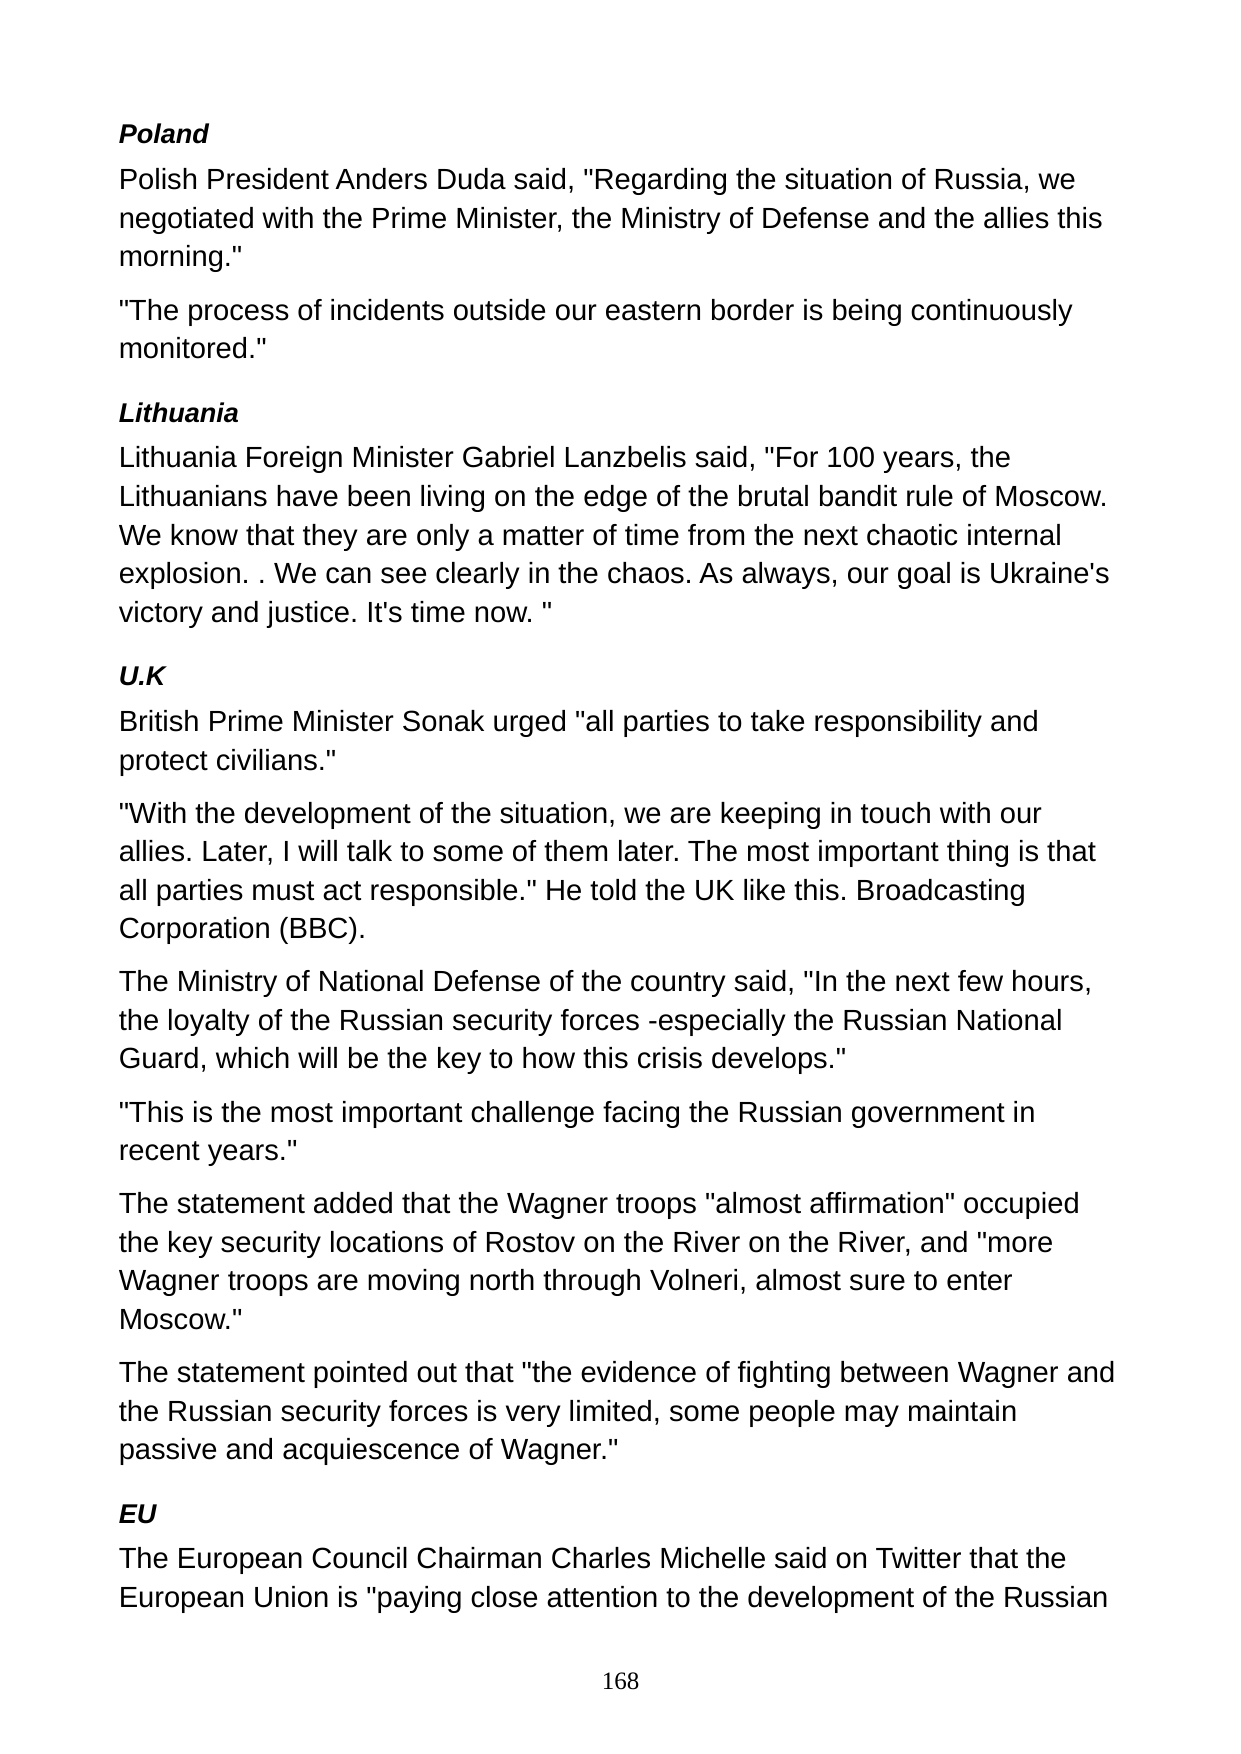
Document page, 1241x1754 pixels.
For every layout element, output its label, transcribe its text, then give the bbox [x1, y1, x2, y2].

text Lithuania Foreign Minister Gabriel Lanzbelis said, "For 100 years, the Lithuanians have been living on the edge of the brutal bandit rule of Moscow. We know that they are only a matter of time from the next chaotic internal explosion. . We can see clearly in the chaos. As always, our goal is Ukraine's victory and justice. It's time now. " [118, 440, 1122, 628]
text "The process of incidents outside our eastern border is being continuously monitored." [118, 292, 1122, 364]
text The statement pointed out that "the evidence of fighting between Wagner and the Russian security forces is very limited, some people may maintain passive and acquiescence of Wagner." [118, 1355, 1122, 1466]
text The statement added that the Wagner troops "almost affirmation" occupied the key security locations of Rostov on the River on the River, and "more Wagner troops are moving north through Volneri, almost sure to enter Moscow." [118, 1186, 1122, 1335]
text "This is the most important challenge facing the Russian government in recent years." [118, 1094, 1122, 1167]
subtitle Poland [118, 118, 1122, 150]
subtitle EU [118, 1498, 1122, 1529]
text The European Council Chairman Charles Michelle said on Twitter that the European Union is "paying close attention to the development of the Russian [118, 1541, 1122, 1613]
text Polish President Anders Duda said, "Regarding the situation of Russia, we negotiated with the Prime Minister, the Ministry of Defense and the allies this morning." [118, 162, 1122, 273]
text The Ministry of National Defense of the country said, "In the next few hours, the loyalty of the Russian security forces -especially the Russian National Guard, which will be the key to how this crisis develops." [118, 964, 1122, 1075]
subtitle Lithuania [118, 397, 1122, 428]
text "With the development of the situation, we are keeping in touch with our allies. Later, I will talk to some of them later. The most important thing is that all parties must act responsible." He told the UK like this. Broadcasting Corporation (BBC). [118, 796, 1122, 945]
text British Prime Minister Sonak urged "all parties to take responsibility and protect civilians." [118, 704, 1122, 776]
subtitle U.K [118, 660, 1122, 691]
